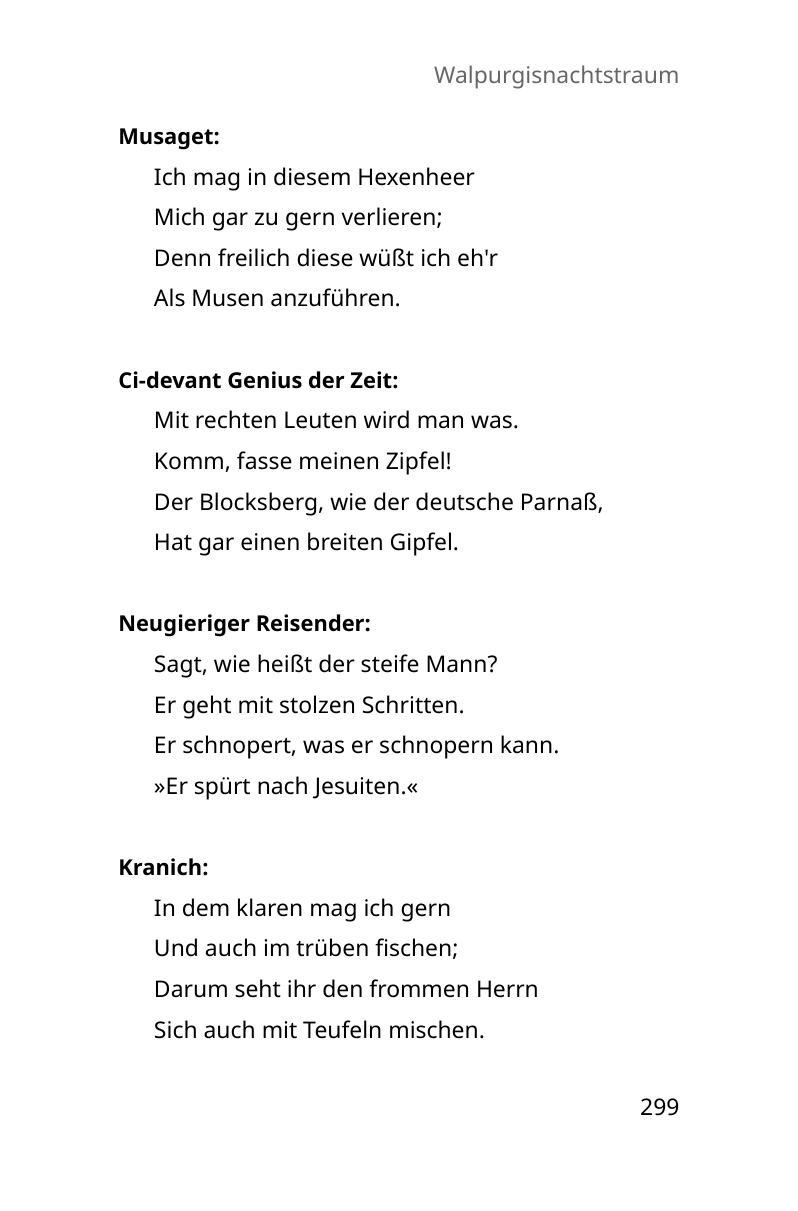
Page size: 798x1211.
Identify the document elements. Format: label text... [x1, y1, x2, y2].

text Ci-devant Genius der Zeit: Mit rechten Leuten wird man was. Komm, fasse meinen Zipfel! Der Blocksberg, wie der deutsche Parnaß, Hat gar einen breiten Gipfel. [118, 341, 679, 557]
text Kranich: In dem klaren mag ich gern Und auch im trüben fischen; Darum seht ihr den frommen Herrn Sich auch mit Teufeln mischen. [118, 828, 679, 1045]
text Musaget: Ich mag in diesem Hexenheer Mich gar zu gern verlieren; Denn freilich diese wüßt ich eh'r Als Musen anzuführen. [118, 120, 679, 313]
text Neugieriger Reisender: Sagt, wie heißt der steife Mann? Er geht mit stolzen Schritten. Er schnopert, was er schnopern kann. »Er spürt nach Jesuiten.« [118, 584, 679, 801]
